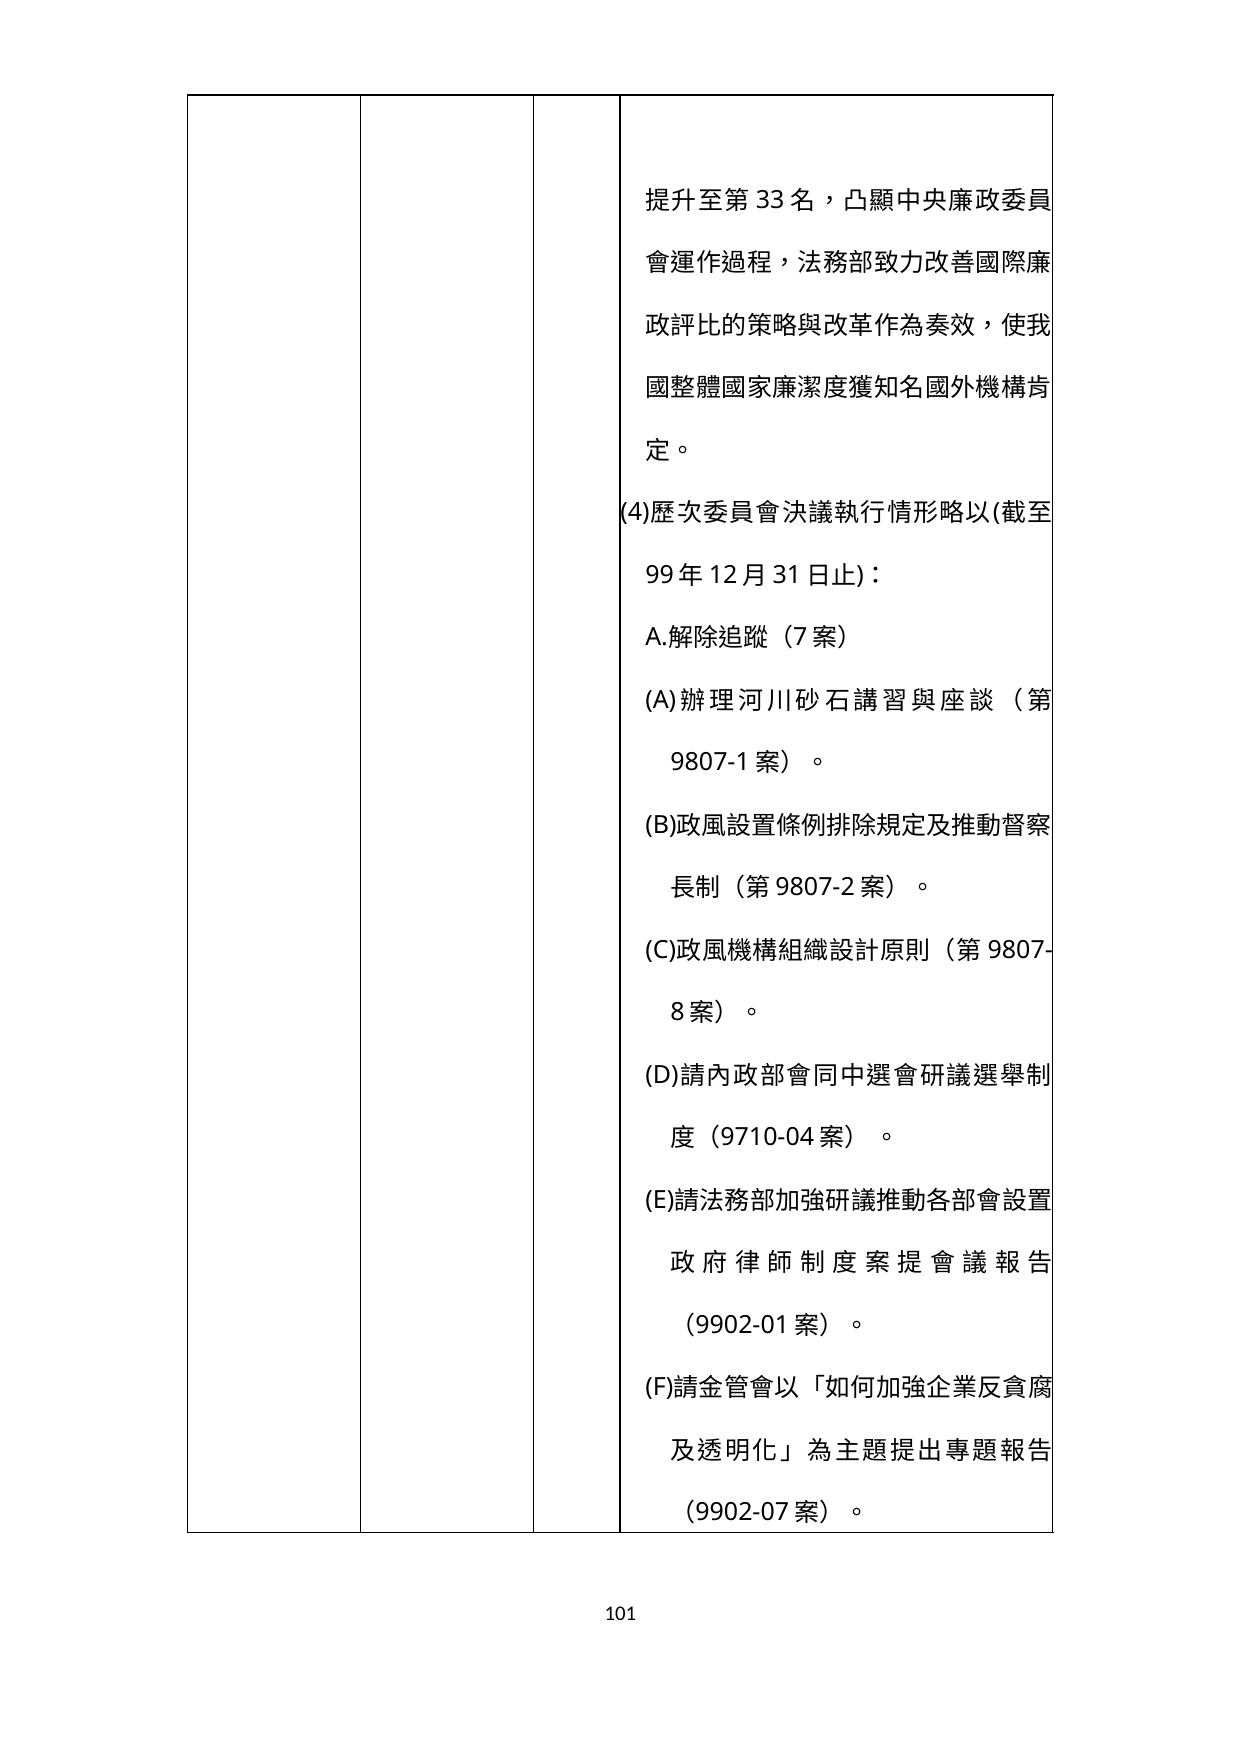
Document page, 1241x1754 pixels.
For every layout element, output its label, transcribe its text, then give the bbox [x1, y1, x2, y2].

table_cell [188, 96, 360, 1532]
table_cell [361, 96, 533, 1532]
table_cell 提升至第33名，凸顯中央廉政委員會運作過程，法務部致力改善國際廉政評比的策略與改革作為奏效，使我國整體國家廉潔度獲知名國外機構肯定。 (4)歷次委員會決議執行情形略以(截至99年12月31日止)： A.解除追蹤（7案） (A)辦理河川砂石講習與座談（第9807-1案）。 (B)政風設置條例排除規定及推動督察長制（第9807-2案）。 (C)政風機構組織設計原則（第9807-8案）。 (D)請內政部會同中選會研議選舉制度（9710-04案） 。 (E)請法務部加強研議推動各部會設置政府律師制度案提會議報告（9902-01案）。 (F)請金管會以「如何加強企業反貪腐及透明化」為主題提出專題報告（9902-07案）。 [621, 96, 1052, 1532]
table_cell [534, 96, 619, 1532]
